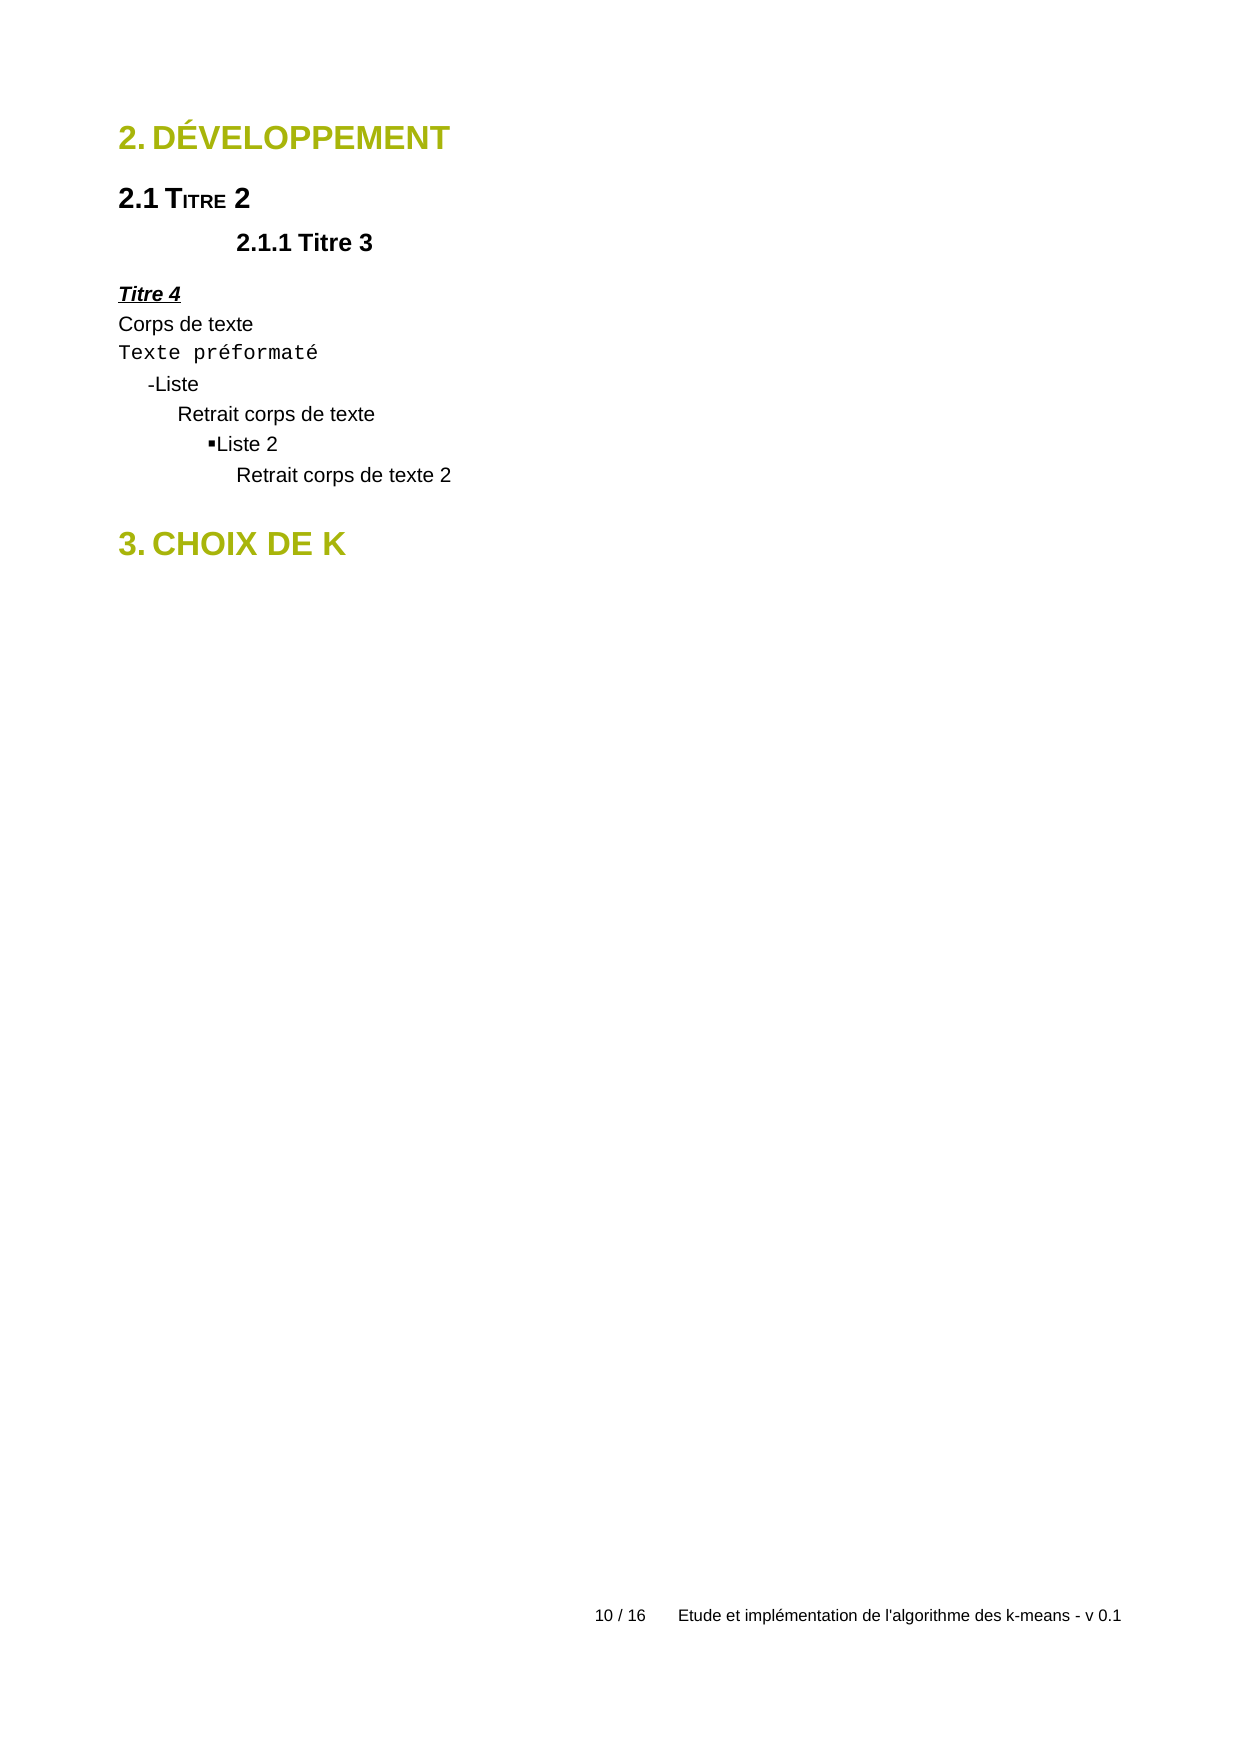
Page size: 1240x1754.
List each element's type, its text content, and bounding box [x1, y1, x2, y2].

text Retrait corps de texte [177, 402, 1121, 426]
text Texte préformaté [118, 342, 1121, 365]
subtitle CHOIX de k [118, 524, 1121, 562]
subtitle Développement [118, 118, 1121, 157]
text Corps de texte [118, 312, 1121, 336]
text Retrait corps de texte 2 [236, 463, 1121, 487]
list Liste 2 [207, 432, 1121, 456]
subtitle Titre 4 [118, 281, 1121, 305]
list Liste [148, 372, 1121, 396]
subtitle Titre 3 [236, 228, 1121, 256]
subtitle Titre 2 [118, 182, 1121, 215]
